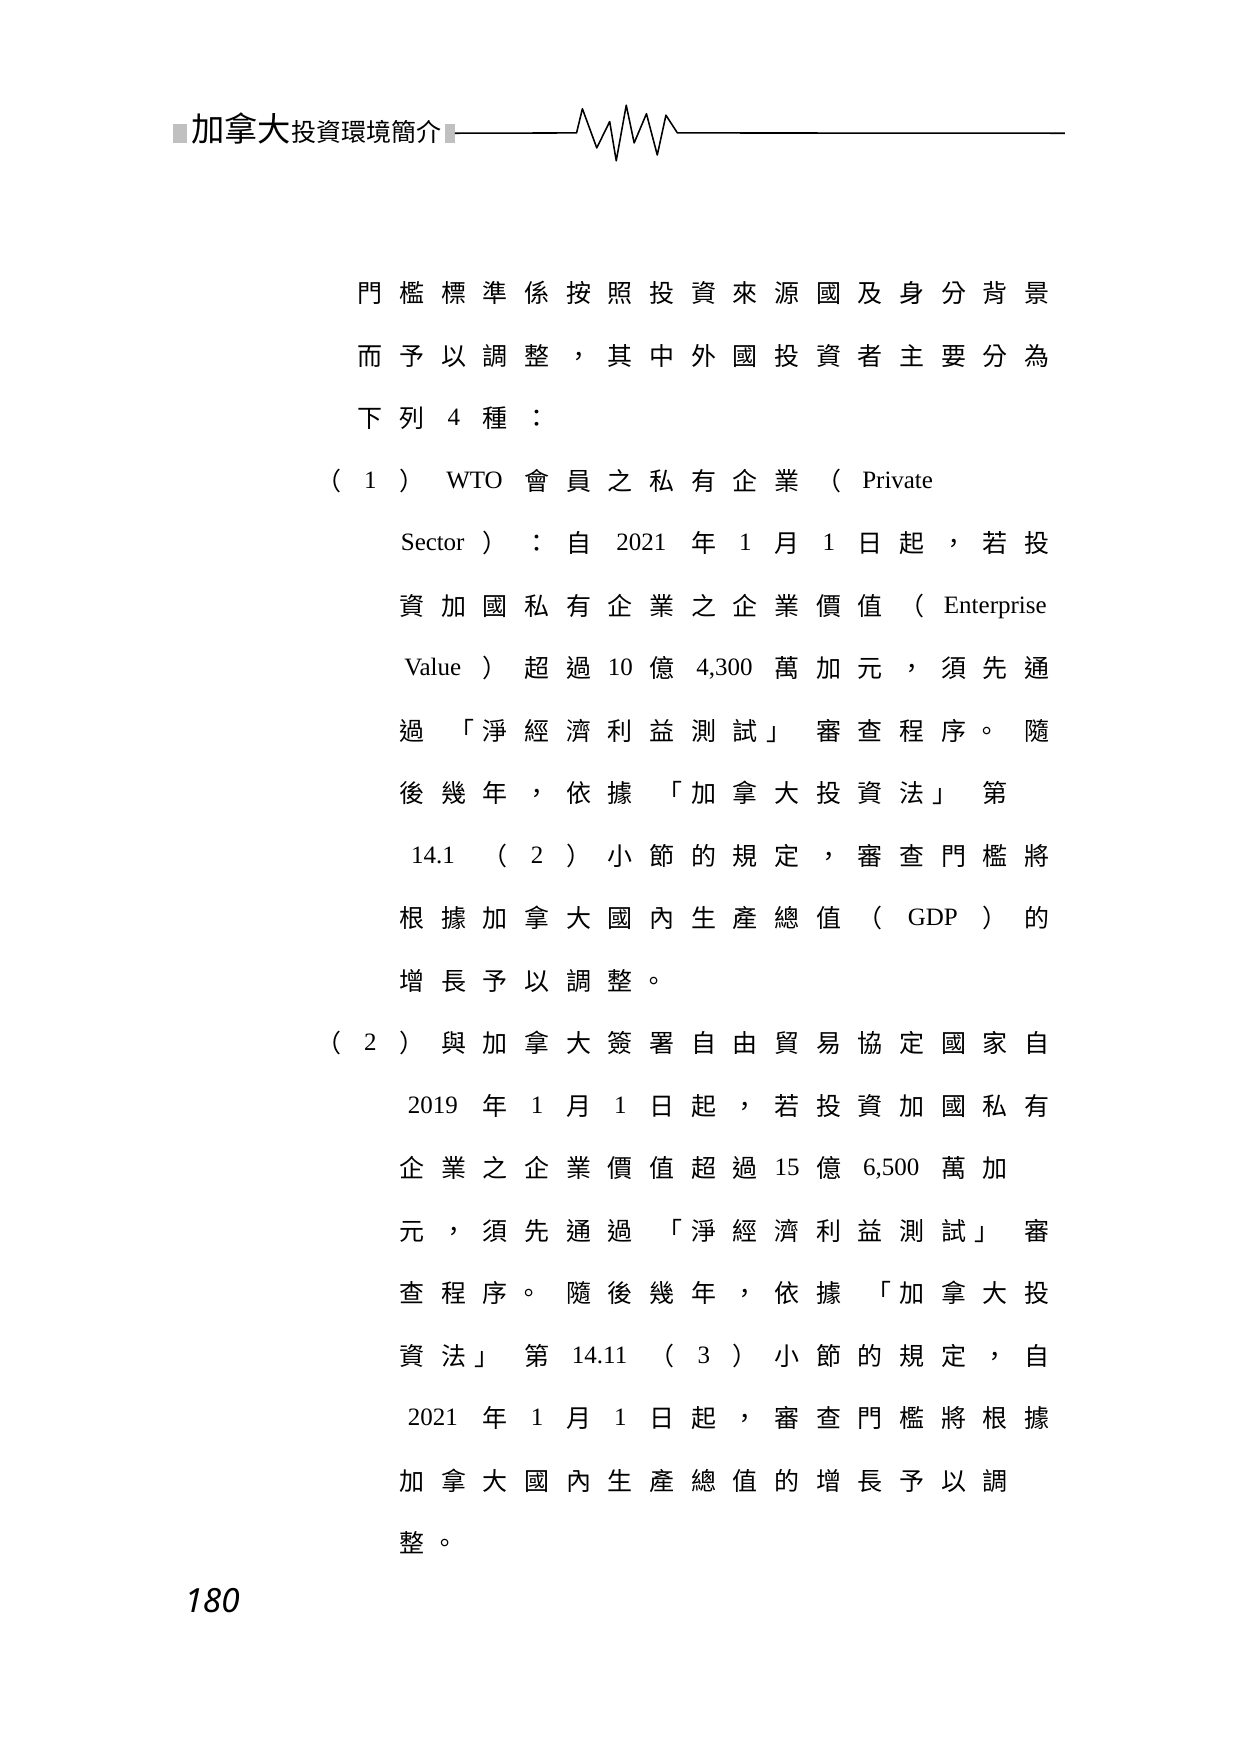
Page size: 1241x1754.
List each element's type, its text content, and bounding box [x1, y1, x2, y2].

text 門檻標準係按照投資來源國及身分背景而予以調整，其中外國投資者主要分為下列4種： [281, 250, 1058, 438]
text （1）WTO會員之私有企業（Private Sector）：自2021年1月1日起，若投資加國私有企業之企業價值（Enterprise Value）超過10億4,300萬加元，須先通過「淨經濟利益測試」審查程序。隨後幾年，依據「加拿大投資法」第14.1（2）小節的規定，審查門檻將根據加拿大國內生產總值（GDP）的增長予以調整。 [306, 438, 1058, 1000]
text （2）與加拿大簽署自由貿易協定國家自2019年1月1日起，若投資加國私有企業之企業價值超過15億6,500萬加元，須先通過「淨經濟利益測試」審查程序。隨後幾年，依據「加拿大投資法」第14.11（3）小節的規定，自2021年1月1日起，審查門檻將根據加拿大國內生產總值的增長予以調整。 [306, 1000, 1058, 1563]
